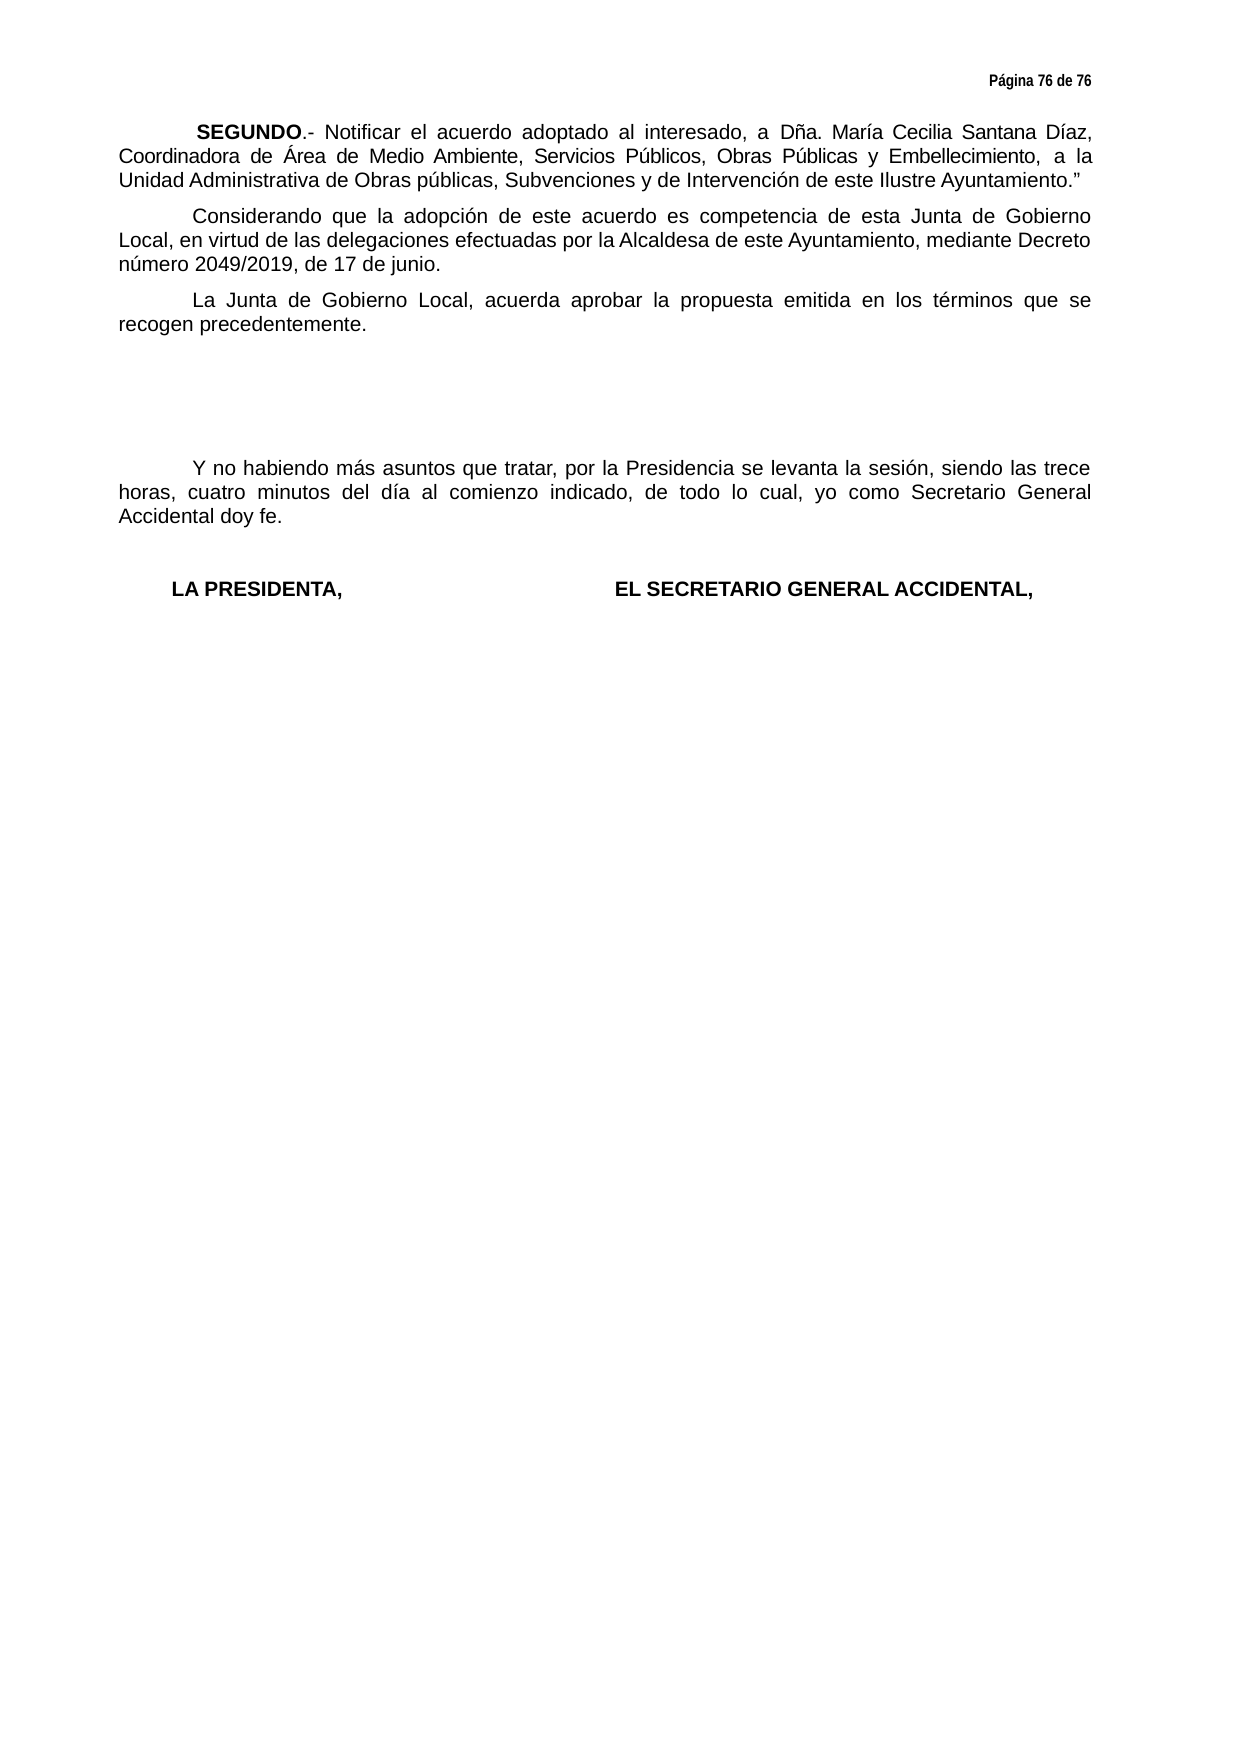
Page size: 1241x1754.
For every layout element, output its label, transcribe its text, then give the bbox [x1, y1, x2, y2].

text La Junta de Gobierno Local, acuerda aprobar la propuesta emitida en los términos que se recogen precedentemente. [118, 288, 1092, 336]
text LA PRESIDENTA, EL SECRETARIO GENERAL ACCIDENTAL, [118, 577, 1092, 601]
text SEGUNDO.- Notificar el acuerdo adoptado al interesado, a Dña. María Cecilia Santana Díaz, Coordinadora de Área de Medio Ambiente, Servicios Públicos, Obras Públicas y Embellecimiento, a la Unidad Administrativa de Obras públicas, Subvenciones y de Intervención de este Ilustre Ayuntamiento.” [118, 120, 1092, 192]
text Considerando que la adopción de este acuerdo es competencia de esta Junta de Gobierno Local, en virtud de las delegaciones efectuadas por la Alcaldesa de este Ayuntamiento, mediante Decreto número 2049/2019, de 17 de junio. [118, 204, 1092, 276]
text Y no habiendo más asuntos que tratar, por la Presidencia se levanta la sesión, siendo las trece horas, cuatro minutos del día al comienzo indicado, de todo lo cual, yo como Secretario General Accidental doy fe. [118, 456, 1092, 528]
